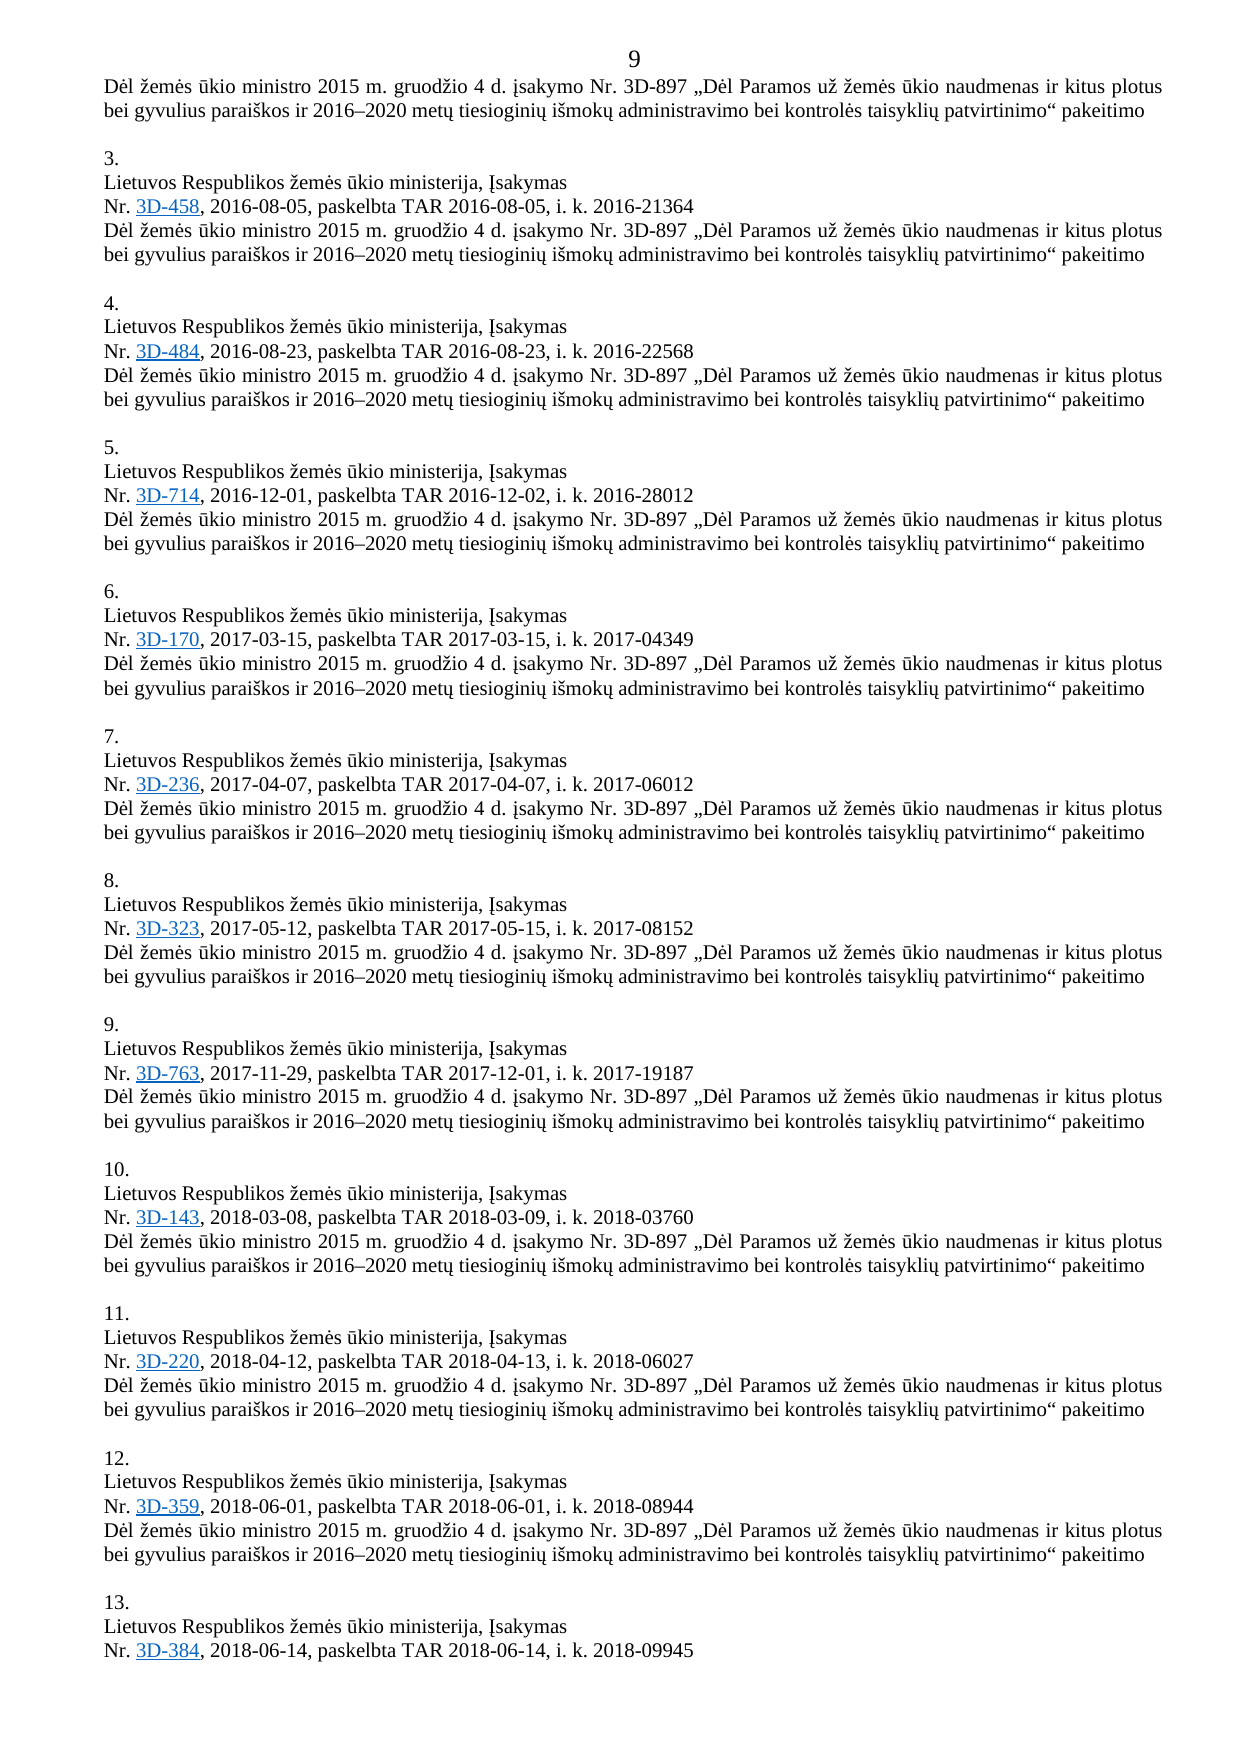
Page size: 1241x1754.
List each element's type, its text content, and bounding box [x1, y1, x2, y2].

text Dėl žemės ūkio ministro 2015 m. gruodžio 4 d. įsakymo Nr. 3D-897 „Dėl Paramos už žemės ūkio naudmenas ir kitus plotus bei gyvulius paraiškos ir 2016–2020 metų tiesioginių išmokų administravimo bei kontrolės taisyklių patvirtinimo“ pakeitimo [103, 940, 1165, 988]
text Nr. 3D-143, 2018-03-08, paskelbta TAR 2018-03-09, i. k. 2018-03760 [103, 1205, 1165, 1229]
text Lietuvos Respublikos žemės ūkio ministerija, Įsakymas [103, 748, 1165, 772]
text Nr. 3D-323, 2017-05-12, paskelbta TAR 2017-05-15, i. k. 2017-08152 [103, 916, 1165, 940]
text 11. [103, 1301, 1165, 1325]
text Dėl žemės ūkio ministro 2015 m. gruodžio 4 d. įsakymo Nr. 3D-897 „Dėl Paramos už žemės ūkio naudmenas ir kitus plotus bei gyvulius paraiškos ir 2016–2020 metų tiesioginių išmokų administravimo bei kontrolės taisyklių patvirtinimo“ pakeitimo [103, 74, 1165, 122]
text Dėl žemės ūkio ministro 2015 m. gruodžio 4 d. įsakymo Nr. 3D-897 „Dėl Paramos už žemės ūkio naudmenas ir kitus plotus bei gyvulius paraiškos ir 2016–2020 metų tiesioginių išmokų administravimo bei kontrolės taisyklių patvirtinimo“ pakeitimo [103, 796, 1165, 844]
text Nr. 3D-359, 2018-06-01, paskelbta TAR 2018-06-01, i. k. 2018-08944 [103, 1493, 1165, 1518]
text Nr. 3D-170, 2017-03-15, paskelbta TAR 2017-03-15, i. k. 2017-04349 [103, 627, 1165, 651]
text Lietuvos Respublikos žemės ūkio ministerija, Įsakymas [103, 314, 1165, 338]
text 4. [103, 290, 1165, 314]
text Dėl žemės ūkio ministro 2015 m. gruodžio 4 d. įsakymo Nr. 3D-897 „Dėl Paramos už žemės ūkio naudmenas ir kitus plotus bei gyvulius paraiškos ir 2016–2020 metų tiesioginių išmokų administravimo bei kontrolės taisyklių patvirtinimo“ pakeitimo [103, 507, 1165, 555]
text 3. [103, 146, 1165, 170]
text Lietuvos Respublikos žemės ūkio ministerija, Įsakymas [103, 1469, 1165, 1493]
text 7. [103, 723, 1165, 748]
text Nr. 3D-384, 2018-06-14, paskelbta TAR 2018-06-14, i. k. 2018-09945 [103, 1638, 1165, 1662]
text Dėl žemės ūkio ministro 2015 m. gruodžio 4 d. įsakymo Nr. 3D-897 „Dėl Paramos už žemės ūkio naudmenas ir kitus plotus bei gyvulius paraiškos ir 2016–2020 metų tiesioginių išmokų administravimo bei kontrolės taisyklių patvirtinimo“ pakeitimo [103, 1373, 1165, 1421]
text Lietuvos Respublikos žemės ūkio ministerija, Įsakymas [103, 1614, 1165, 1638]
text 8. [103, 868, 1165, 892]
text Lietuvos Respublikos žemės ūkio ministerija, Įsakymas [103, 170, 1165, 194]
text Nr. 3D-763, 2017-11-29, paskelbta TAR 2017-12-01, i. k. 2017-19187 [103, 1060, 1165, 1084]
text Dėl žemės ūkio ministro 2015 m. gruodžio 4 d. įsakymo Nr. 3D-897 „Dėl Paramos už žemės ūkio naudmenas ir kitus plotus bei gyvulius paraiškos ir 2016–2020 metų tiesioginių išmokų administravimo bei kontrolės taisyklių patvirtinimo“ pakeitimo [103, 363, 1165, 411]
text Lietuvos Respublikos žemės ūkio ministerija, Įsakymas [103, 459, 1165, 483]
text Lietuvos Respublikos žemės ūkio ministerija, Įsakymas [103, 1036, 1165, 1060]
text Nr. 3D-458, 2016-08-05, paskelbta TAR 2016-08-05, i. k. 2016-21364 [103, 194, 1165, 218]
text 12. [103, 1445, 1165, 1469]
text 5. [103, 435, 1165, 459]
text Dėl žemės ūkio ministro 2015 m. gruodžio 4 d. įsakymo Nr. 3D-897 „Dėl Paramos už žemės ūkio naudmenas ir kitus plotus bei gyvulius paraiškos ir 2016–2020 metų tiesioginių išmokų administravimo bei kontrolės taisyklių patvirtinimo“ pakeitimo [103, 1084, 1165, 1133]
text 6. [103, 579, 1165, 603]
text 13. [103, 1590, 1165, 1614]
text Lietuvos Respublikos žemės ūkio ministerija, Įsakymas [103, 1181, 1165, 1205]
text Lietuvos Respublikos žemės ūkio ministerija, Įsakymas [103, 892, 1165, 916]
text Lietuvos Respublikos žemės ūkio ministerija, Įsakymas [103, 1325, 1165, 1349]
text Nr. 3D-714, 2016-12-01, paskelbta TAR 2016-12-02, i. k. 2016-28012 [103, 483, 1165, 507]
text Nr. 3D-236, 2017-04-07, paskelbta TAR 2017-04-07, i. k. 2017-06012 [103, 772, 1165, 796]
text Lietuvos Respublikos žemės ūkio ministerija, Įsakymas [103, 603, 1165, 627]
text Nr. 3D-484, 2016-08-23, paskelbta TAR 2016-08-23, i. k. 2016-22568 [103, 338, 1165, 363]
text Nr. 3D-220, 2018-04-12, paskelbta TAR 2018-04-13, i. k. 2018-06027 [103, 1349, 1165, 1373]
text 10. [103, 1157, 1165, 1181]
text Dėl žemės ūkio ministro 2015 m. gruodžio 4 d. įsakymo Nr. 3D-897 „Dėl Paramos už žemės ūkio naudmenas ir kitus plotus bei gyvulius paraiškos ir 2016–2020 metų tiesioginių išmokų administravimo bei kontrolės taisyklių patvirtinimo“ pakeitimo [103, 1518, 1165, 1566]
text Dėl žemės ūkio ministro 2015 m. gruodžio 4 d. įsakymo Nr. 3D-897 „Dėl Paramos už žemės ūkio naudmenas ir kitus plotus bei gyvulius paraiškos ir 2016–2020 metų tiesioginių išmokų administravimo bei kontrolės taisyklių patvirtinimo“ pakeitimo [103, 218, 1165, 266]
text Dėl žemės ūkio ministro 2015 m. gruodžio 4 d. įsakymo Nr. 3D-897 „Dėl Paramos už žemės ūkio naudmenas ir kitus plotus bei gyvulius paraiškos ir 2016–2020 metų tiesioginių išmokų administravimo bei kontrolės taisyklių patvirtinimo“ pakeitimo [103, 1229, 1165, 1277]
text 9. [103, 1012, 1165, 1036]
text Dėl žemės ūkio ministro 2015 m. gruodžio 4 d. įsakymo Nr. 3D-897 „Dėl Paramos už žemės ūkio naudmenas ir kitus plotus bei gyvulius paraiškos ir 2016–2020 metų tiesioginių išmokų administravimo bei kontrolės taisyklių patvirtinimo“ pakeitimo [103, 651, 1165, 699]
